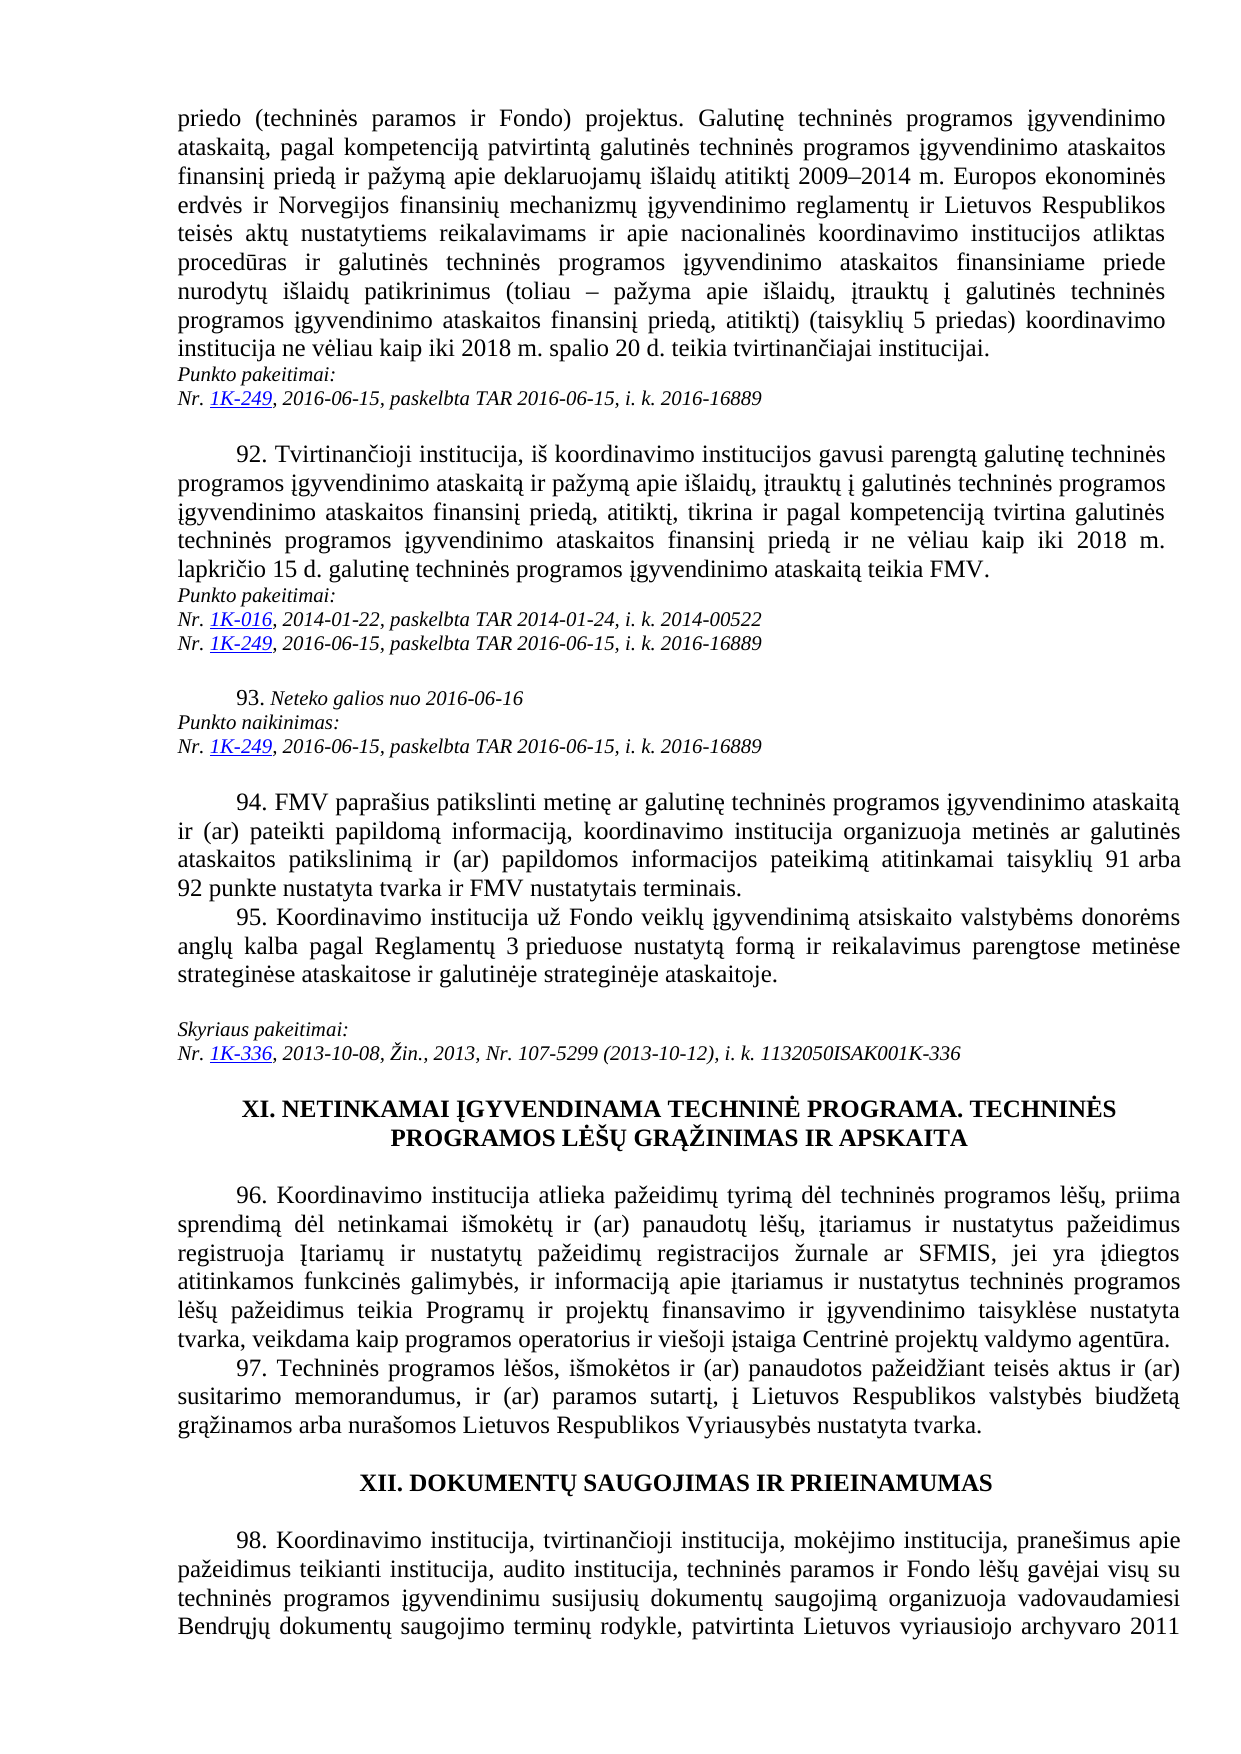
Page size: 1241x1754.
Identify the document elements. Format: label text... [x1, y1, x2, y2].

text XI. NETINKAMAI ĮGYVENDINAMA TECHNINĖ PROGRAMA. TECHNINĖS PROGRAMOS LĖŠŲ GRĄŽINIMAS IR APSKAITA [177, 1094, 1181, 1151]
text Nr. 1K-249, 2016-06-15, paskelbta TAR 2016-06-15, i. k. 2016-16889 [177, 631, 1181, 655]
text 94. FMV paprašius patikslinti metinę ar galutinę techninės programos įgyvendinimo ataskaitą ir (ar) pateikti papildomą informaciją, koordinavimo institucija organizuoja metinės ar galutinės ataskaitos patikslinimą ir (ar) papildomos informacijos pateikimą atitinkamai taisyklių 91 arba 92 punkte nustatyta tvarka ir FMV nustatytais terminais. [177, 787, 1181, 902]
text priedo (techninės paramos ir Fondo) projektus. Galutinę techninės programos įgyvendinimo ataskaitą, pagal kompetenciją patvirtintą galutinės techninės programos įgyvendinimo ataskaitos finansinį priedą ir pažymą apie deklaruojamų išlaidų atitiktį 2009–2014 m. Europos ekonominės erdvės ir Norvegijos finansinių mechanizmų įgyvendinimo reglamentų ir Lietuvos Respublikos teisės aktų nustatytiems reikalavimams ir apie nacionalinės koordinavimo institucijos atliktas procedūras ir galutinės techninės programos įgyvendinimo ataskaitos finansiniame priede nurodytų išlaidų patikrinimus (toliau – pažyma apie išlaidų, įtrauktų į galutinės techninės programos įgyvendinimo ataskaitos finansinį priedą, atitiktį) (taisyklių 5 priedas) koordinavimo institucija ne vėliau kaip iki 2018 m. spalio 20 d. teikia tvirtinančiajai institucijai. [177, 103, 1166, 362]
text 92. Tvirtinančioji institucija, iš koordinavimo institucijos gavusi parengtą galutinę techninės programos įgyvendinimo ataskaitą ir pažymą apie išlaidų, įtrauktų į galutinės techninės programos įgyvendinimo ataskaitos finansinį priedą, atitiktį, tikrina ir pagal kompetenciją tvirtina galutinės techninės programos įgyvendinimo ataskaitos finansinį priedą ir ne vėliau kaip iki 2018 m. lapkričio 15 d. galutinę techninės programos įgyvendinimo ataskaitą teikia FMV. [177, 439, 1166, 583]
text Skyriaus pakeitimai: [177, 1017, 1181, 1041]
text Punkto pakeitimai: [177, 362, 1181, 386]
text Nr. 1K-249, 2016-06-15, paskelbta TAR 2016-06-15, i. k. 2016-16889 [177, 734, 1181, 758]
text Punkto pakeitimai: [177, 583, 1181, 607]
text Punkto naikinimas: [177, 710, 1181, 734]
text Nr. 1K-249, 2016-06-15, paskelbta TAR 2016-06-15, i. k. 2016-16889 [177, 386, 1181, 410]
text 98. Koordinavimo institucija, tvirtinančioji institucija, mokėjimo institucija, pranešimus apie pažeidimus teikianti institucija, audito institucija, techninės paramos ir Fondo lėšų gavėjai visų su techninės programos įgyvendinimu susijusių dokumentų saugojimą organizuoja vadovaudamiesi Bendrųjų dokumentų saugojimo terminų rodykle, patvirtinta Lietuvos vyriausiojo archyvaro 2011 [177, 1525, 1181, 1640]
text 93. Neteko galios nuo 2016-06-16 [177, 684, 1181, 710]
text 97. Techninės programos lėšos, išmokėtos ir (ar) panaudotos pažeidžiant teisės aktus ir (ar) susitarimo memorandumus, ir (ar) paramos sutartį, į Lietuvos Respublikos valstybės biudžetą grąžinamos arba nurašomos Lietuvos Respublikos Vyriausybės nustatyta tvarka. [177, 1353, 1181, 1439]
text 96. Koordinavimo institucija atlieka pažeidimų tyrimą dėl techninės programos lėšų, priima sprendimą dėl netinkamai išmokėtų ir (ar) panaudotų lėšų, įtariamus ir nustatytus pažeidimus registruoja Įtariamų ir nustatytų pažeidimų registracijos žurnale ar SFMIS, jei yra įdiegtos atitinkamos funkcinės galimybės, ir informaciją apie įtariamus ir nustatytus techninės programos lėšų pažeidimus teikia Programų ir projektų finansavimo ir įgyvendinimo taisyklėse nustatyta tvarka, veikdama kaip programos operatorius ir viešoji įstaiga Centrinė projektų valdymo agentūra. [177, 1180, 1181, 1353]
text 95. Koordinavimo institucija už Fondo veiklų įgyvendinimą atsiskaito valstybėms donorėms anglų kalba pagal Reglamentų 3 prieduose nustatytą formą ir reikalavimus parengtose metinėse strateginėse ataskaitose ir galutinėje strateginėje ataskaitoje. [177, 902, 1181, 988]
text XII. DOKUMENTŲ SAUGOJIMAS IR PRIEINAMUMAS [177, 1468, 1181, 1496]
text Nr. 1K-336, 2013-10-08, Žin., 2013, Nr. 107-5299 (2013-10-12), i. k. 1132050ISAK001K-336 [177, 1041, 1181, 1065]
text Nr. 1K-016, 2014-01-22, paskelbta TAR 2014-01-24, i. k. 2014-00522 [177, 607, 1181, 631]
